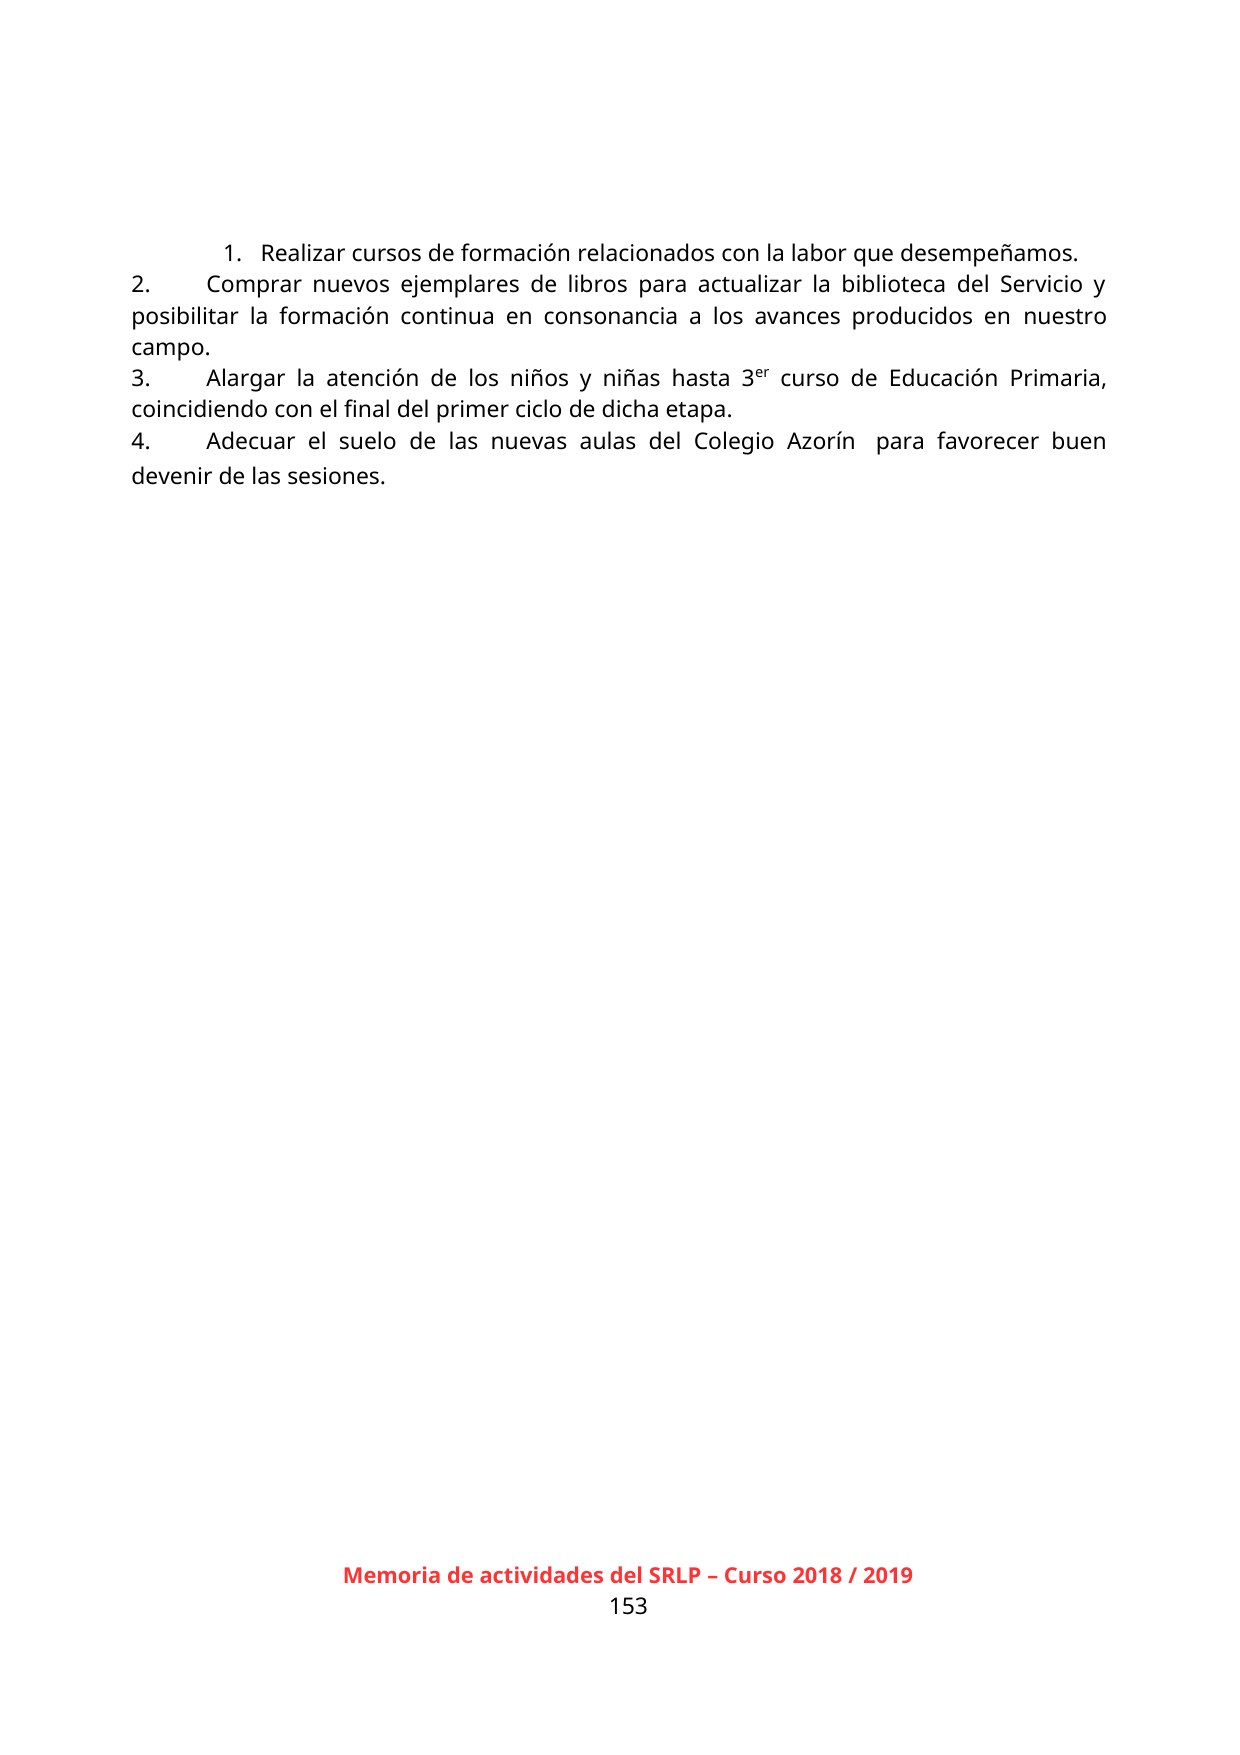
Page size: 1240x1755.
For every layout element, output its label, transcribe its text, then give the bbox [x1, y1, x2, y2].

list Realizar cursos de formación relacionados con la labor que desempeñamos. [223, 237, 1160, 268]
list Alargar la atención de los niños y niñas hasta 3er curso de Educación Primaria, coincidiendo con el final del primer ciclo de dicha etapa. [131, 362, 1107, 425]
list Comprar nuevos ejemplares de libros para actualizar la biblioteca del Servicio y posibilitar la formación continua en consonancia a los avances producidos en nuestro campo. [131, 268, 1107, 362]
list Adecuar el suelo de las nuevas aulas del Colegio Azorín para favorecer buen devenir de las sesiones. [131, 425, 1107, 491]
